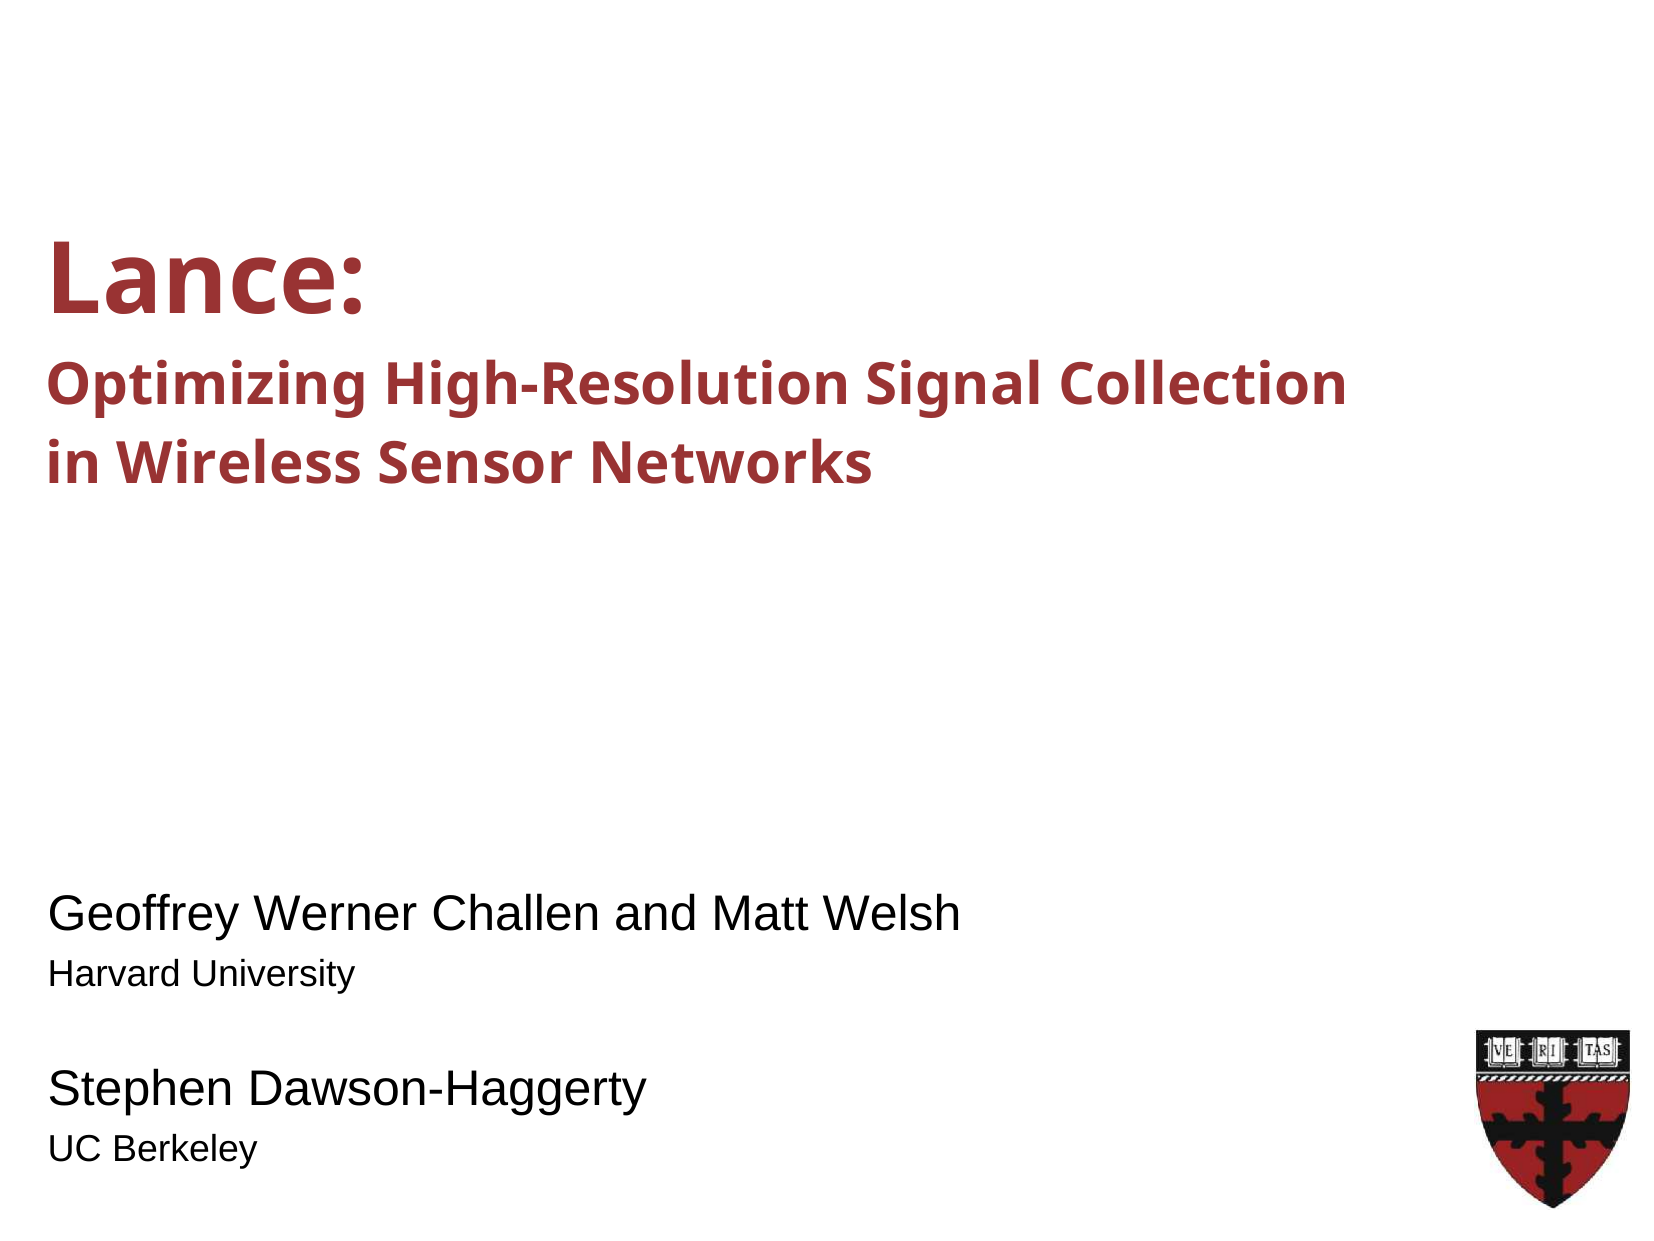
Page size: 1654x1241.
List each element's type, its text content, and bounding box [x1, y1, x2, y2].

text_box Geoffrey Werner Challen and Matt Welsh Harvard University Stephen Dawson-Haggerty UC Berkeley [47, 884, 1617, 1224]
picture [1474, 1028, 1632, 1210]
title Lance: Optimizing High-Resolution Signal Collection in Wireless Sensor Networks [45, 200, 1561, 507]
